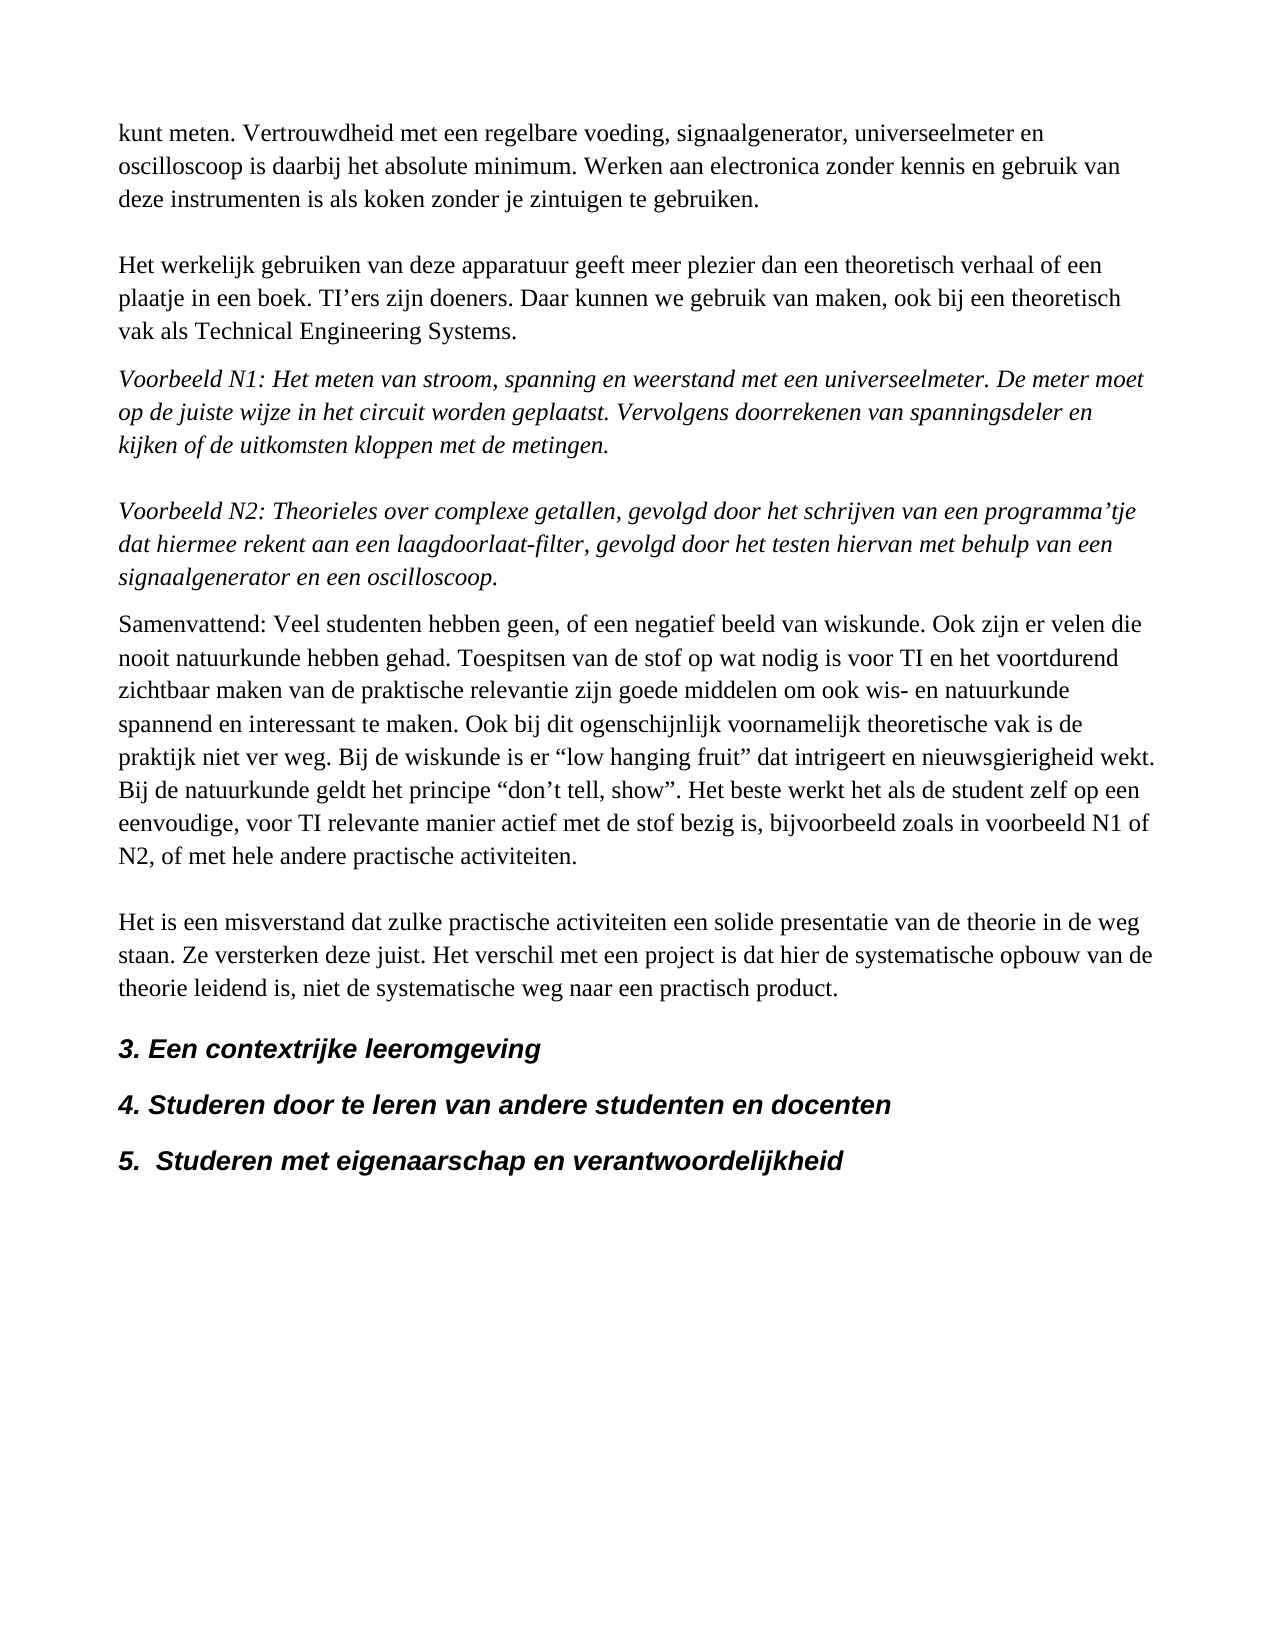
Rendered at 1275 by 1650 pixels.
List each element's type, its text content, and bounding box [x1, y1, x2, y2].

text Samenvattend: Veel studenten hebben geen, of een negatief beeld van wiskunde. Ook zijn er velen die nooit natuurkunde hebben gehad. Toespitsen van de stof op wat nodig is voor TI en het voortdurend zichtbaar maken van de praktische relevantie zijn goede middelen om ook wis- en natuurkunde spannend en interessant te maken. Ook bij dit ogenschijnlijk voornamelijk theoretische vak is de praktijk niet ver weg. Bij de wiskunde is er “low hanging fruit” dat intrigeert en nieuwsgierigheid wekt. Bij de natuurkunde geldt het principe “don’t tell, show”. Het beste werkt het als de student zelf op een eenvoudige, voor TI relevante manier actief met de stof bezig is, bijvoorbeeld zoals in voorbeeld N1 of N2, of met hele andere practische activiteiten. Het is een misverstand dat zulke practische activiteiten een solide presentatie van de theorie in de weg staan. Ze versterken deze juist. Het verschil met een project is dat hier de systematische opbouw van de theorie leidend is, niet de systematische weg naar een practisch product. [118, 609, 1157, 1002]
subtitle 5. Studeren met eigenaarschap en verantwoordelijkheid [118, 1145, 1157, 1177]
subtitle 3. Een contextrijke leeromgeving [118, 1033, 1157, 1064]
subtitle 4. Studeren door te leren van andere studenten en docenten [118, 1089, 1157, 1120]
text Voorbeeld N1: Het meten van stroom, spanning en weerstand met een universeelmeter. De meter moet op de juiste wijze in het circuit worden geplaatst. Vervolgens doorrekenen van spanningsdeler en kijken of de uitkomsten kloppen met de metingen. Voorbeeld N2: Theorieles over complexe getallen, gevolgd door het schrijven van een programma’tje dat hiermee rekent aan een laagdoorlaat-filter, gevolgd door het testen hiervan met behulp van een signaalgenerator en een oscilloscoop. [118, 364, 1157, 591]
text kunt meten. Vertrouwdheid met een regelbare voeding, signaalgenerator, universeelmeter en oscilloscoop is daarbij het absolute minimum. Werken aan electronica zonder kennis en gebruik van deze instrumenten is als koken zonder je zintuigen te gebruiken. Het werkelijk gebruiken van deze apparatuur geeft meer plezier dan een theoretisch verhaal of een plaatje in een boek. TI’ers zijn doeners. Daar kunnen we gebruik van maken, ook bij een theoretisch vak als Technical Engineering Systems. [118, 118, 1157, 345]
